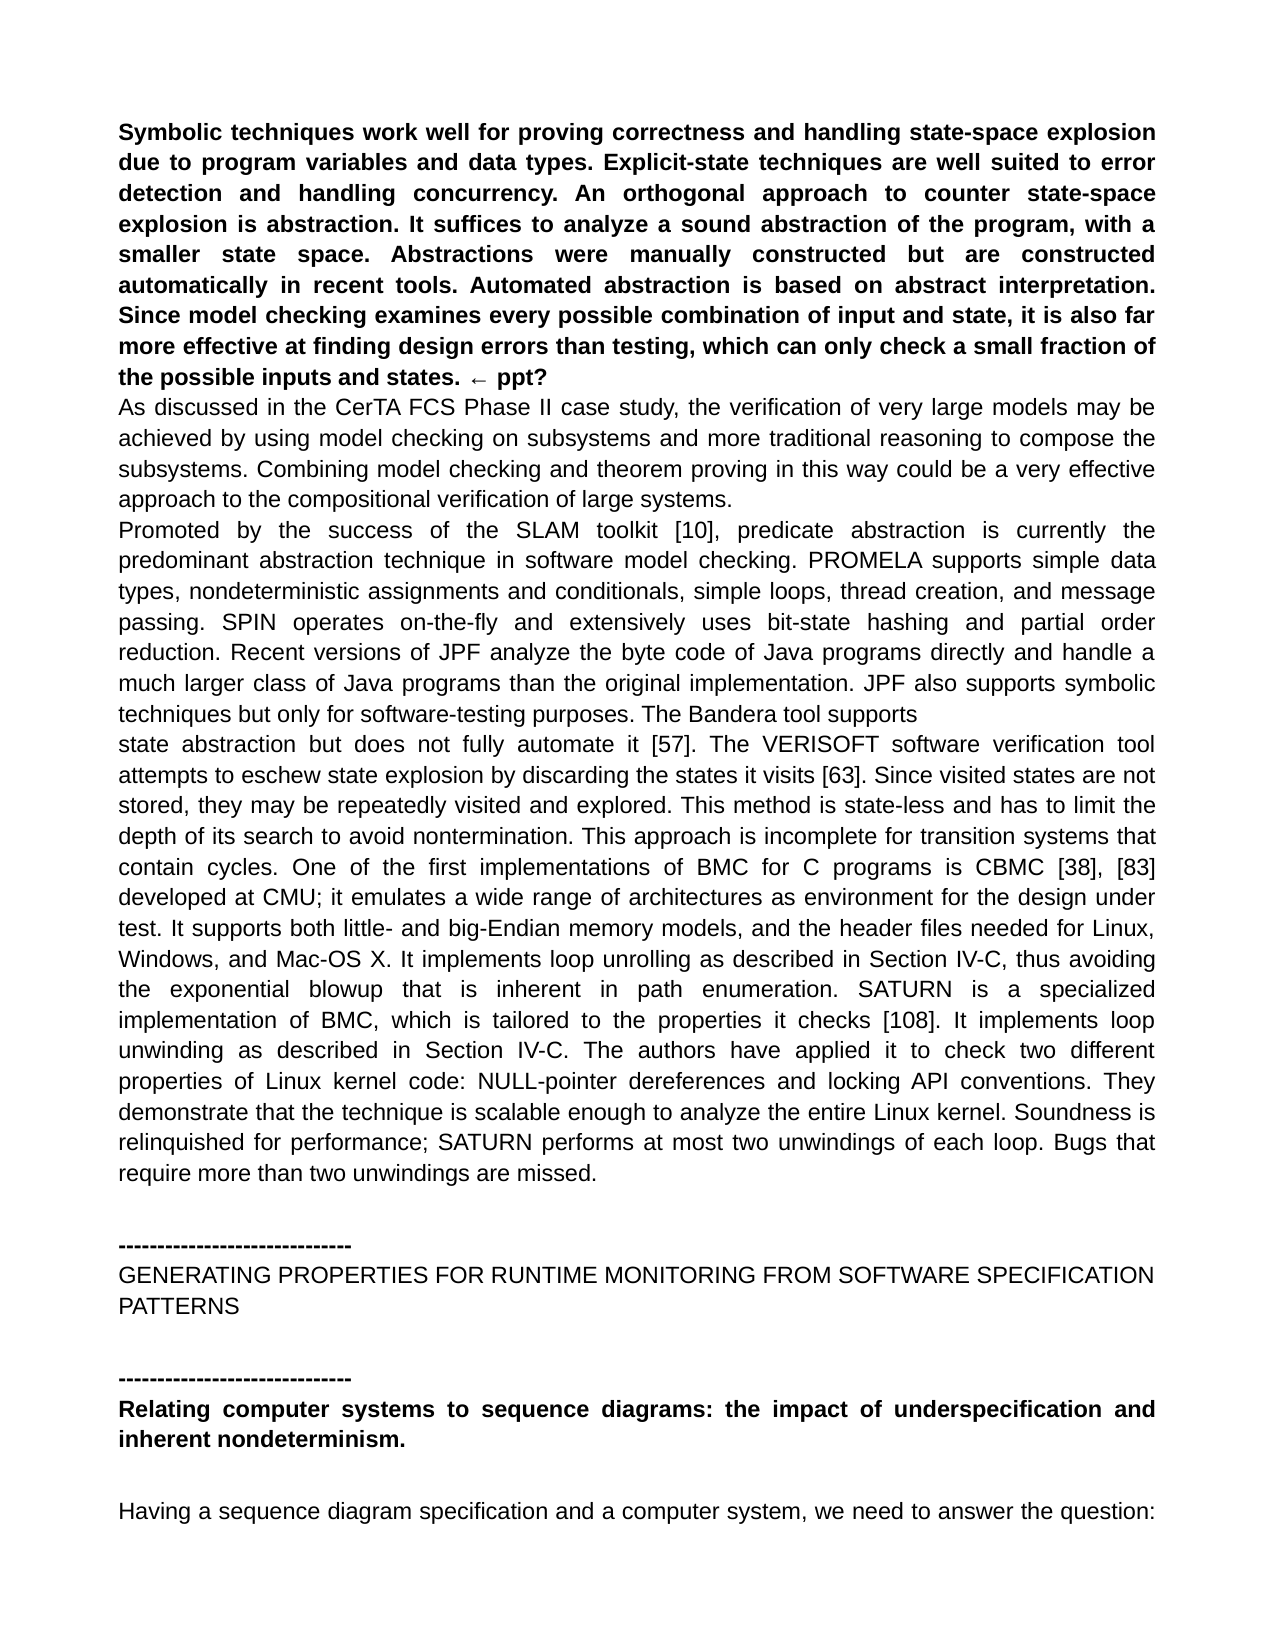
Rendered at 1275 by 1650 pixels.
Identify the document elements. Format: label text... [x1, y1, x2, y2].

text As discussed in the CerTA FCS Phase II case study, the verification of very large models may be achieved by using model checking on subsystems and more traditional reasoning to compose the subsystems. Combining model checking and theorem proving in this way could be a very effective approach to the compositional verification of large systems. [118, 394, 1157, 512]
text Symbolic techniques work well for proving correctness and handling state-space explosion due to program variables and data types. Explicit-state techniques are well suited to error detection and handling concurrency. An orthogonal approach to counter state-space explosion is abstraction. It suffices to analyze a sound abstraction of the program, with a smaller state space. Abstractions were manually constructed but are constructed automatically in recent tools. Automated abstraction is based on abstract interpretation. Since model checking examines every possible combination of input and state, it is also far more effective at finding design errors than testing, which can only check a small fraction of the possible inputs and states. ← ppt? [118, 118, 1157, 390]
text Promoted by the success of the SLAM toolkit [10], predicate abstraction is currently the predominant abstraction technique in software model checking. PROMELA supports simple data types, nondeterministic assignments and conditionals, simple loops, thread creation, and message passing. SPIN operates on-the-fly and extensively uses bit-state hashing and partial order reduction. Recent versions of JPF analyze the byte code of Java programs directly and handle a much larger class of Java programs than the original implementation. JPF also supports symbolic techniques but only for software-testing purposes. The Bandera tool supports [118, 516, 1157, 727]
text Relating computer systems to sequence diagrams: the impact of underspecification and inherent nondeterminism. [118, 1395, 1157, 1452]
text ------------------------------ [118, 1364, 1157, 1391]
text ------------------------------ [118, 1231, 1157, 1258]
text GENERATING PROPERTIES FOR RUNTIME MONITORING FROM SOFTWARE SPECIFICATION PATTERNS [118, 1262, 1157, 1319]
text state abstraction but does not fully automate it [57]. The VERISOFT software verification tool attempts to eschew state explosion by discarding the states it visits [63]. Since visited states are not stored, they may be repeatedly visited and explored. This method is state-less and has to limit the depth of its search to avoid nontermination. This approach is incomplete for transition systems that contain cycles. One of the first implementations of BMC for C programs is CBMC [38], [83] developed at CMU; it emulates a wide range of architectures as environment for the design under test. It supports both little- and big-Endian memory models, and the header files needed for Linux, Windows, and Mac-OS X. It implements loop unrolling as described in Section IV-C, thus avoiding the exponential blowup that is inherent in path enumeration. SATURN is a specialized implementation of BMC, which is tailored to the properties it checks [108]. It implements loop unwinding as described in Section IV-C. The authors have applied it to check two different properties of Linux kernel code: NULL-pointer dereferences and locking API conventions. They demonstrate that the technique is scalable enough to analyze the entire Linux kernel. Soundness is relinquished for performance; SATURN performs at most two unwindings of each loop. Bugs that require more than two unwindings are missed. [118, 731, 1157, 1186]
text Having a sequence diagram specification and a computer system, we need to answer the question: [118, 1497, 1157, 1524]
